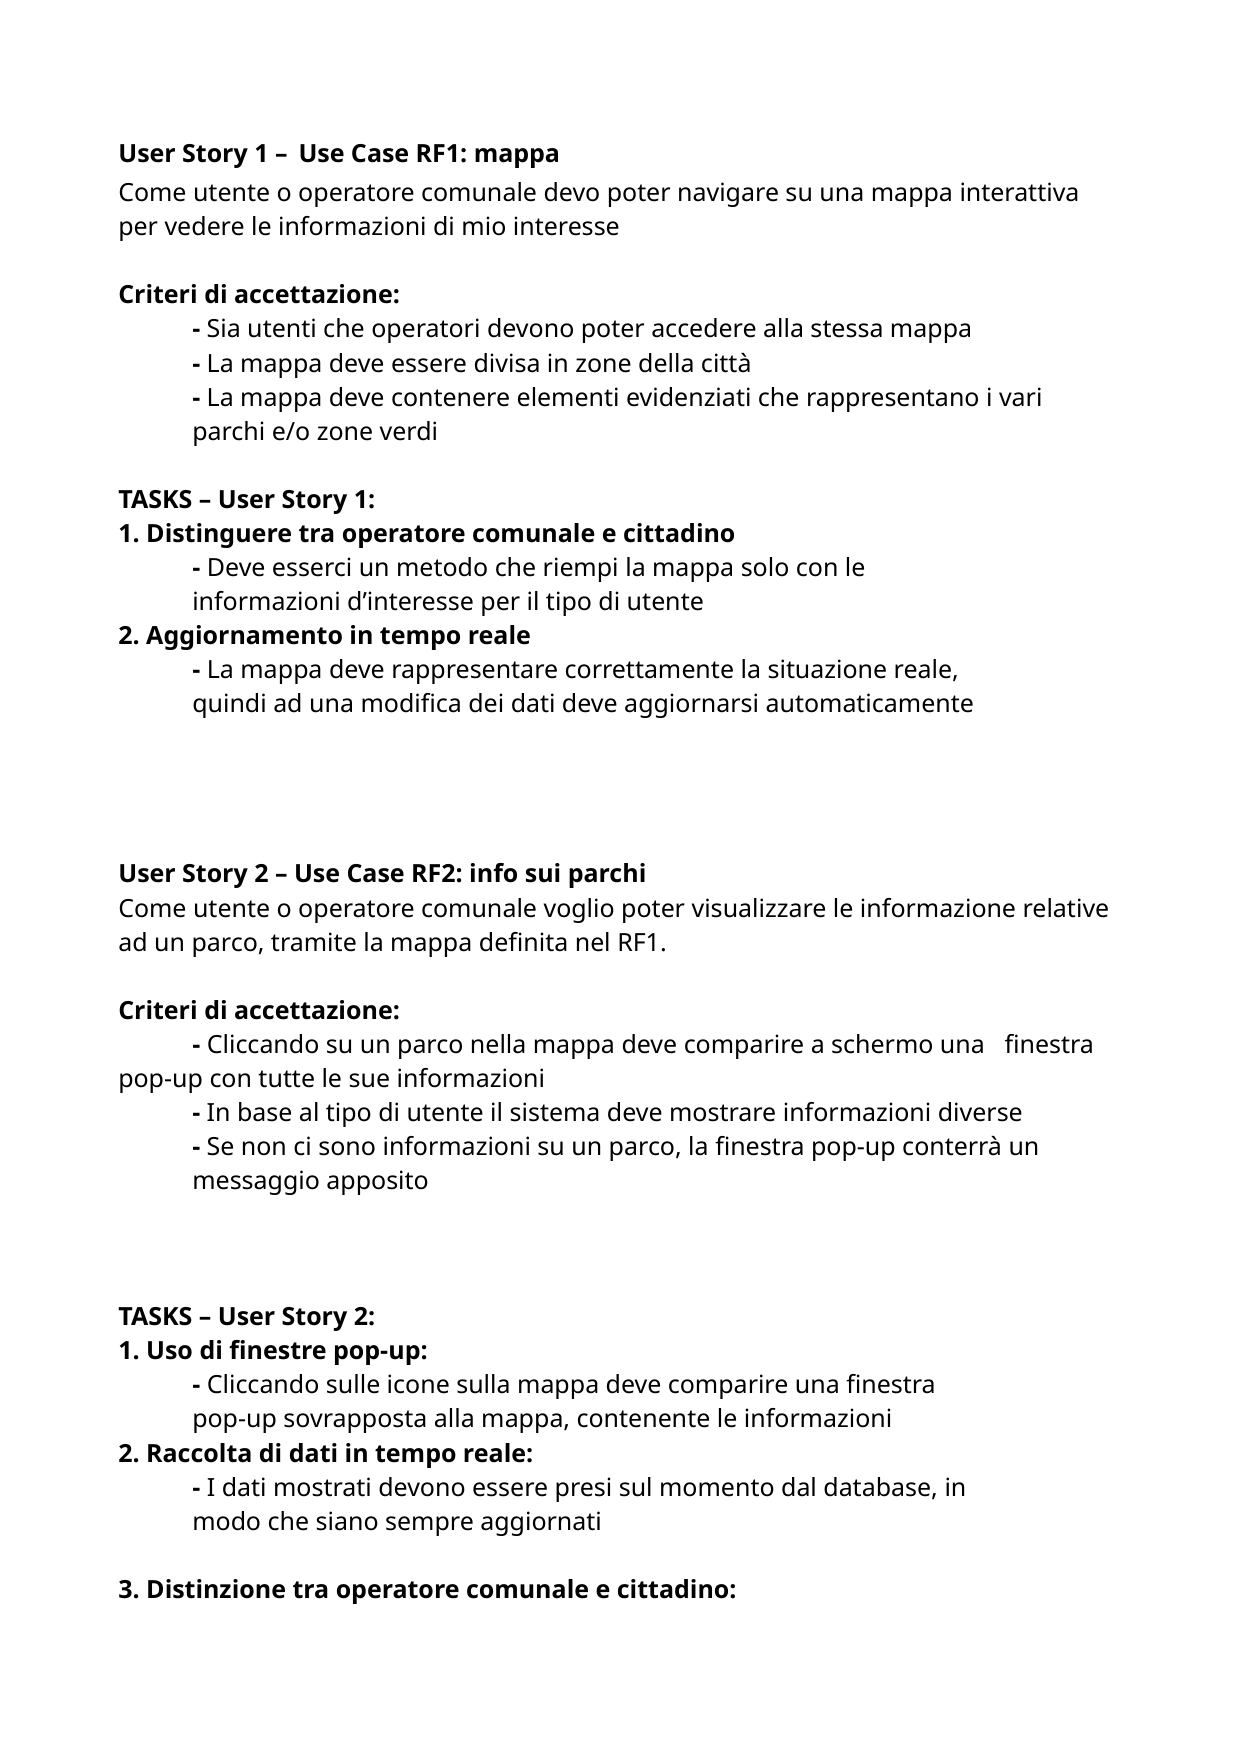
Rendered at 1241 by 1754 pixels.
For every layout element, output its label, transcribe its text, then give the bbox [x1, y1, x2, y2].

text TASKS – User Story 2: [118, 1299, 1122, 1333]
text 2. Aggiornamento in tempo reale [118, 618, 1122, 652]
text - Sia utenti che operatori devono poter accedere alla stessa mappa - La mappa deve essere divisa in zone della città [118, 311, 1122, 379]
text 3. Distinzione tra operatore comunale e cittadino: [118, 1571, 1122, 1606]
text Criteri di accettazione: [118, 992, 1122, 1026]
text User Story 1 – Use Case RF1: mappa [118, 118, 1122, 175]
text - Cliccando su un parco nella mappa deve comparire a schermo una finestra pop-up con tutte le sue informazioni [118, 1026, 1122, 1094]
text - La mappa deve rappresentare correttamente la situazione reale, quindi ad una modifica dei dati deve aggiornarsi automaticamente [118, 652, 1122, 720]
text - La mappa deve contenere elementi evidenziati che rappresentano i vari parchi e/o zone verdi [118, 379, 1122, 447]
text - I dati mostrati devono essere presi sul momento dal database, in modo che siano sempre aggiornati [118, 1469, 1122, 1537]
text 1. Distinguere tra operatore comunale e cittadino - Deve esserci un metodo che riempi la mappa solo con le informazioni d’interesse per il tipo di utente [118, 516, 1122, 618]
text - Se non ci sono informazioni su un parco, la finestra pop-up conterrà un messaggio apposito [118, 1129, 1122, 1197]
text User Story 2 – Use Case RF2: info sui parchi [118, 856, 1122, 890]
text 1. Uso di finestre pop-up: - Cliccando sulle icone sulla mappa deve comparire una finestra pop-up sovrapposta alla mappa, contenente le informazioni [118, 1333, 1122, 1435]
text TASKS – User Story 1: [118, 481, 1122, 516]
text Come utente o operatore comunale devo poter navigare su una mappa interattiva per vedere le informazioni di mio interesse Criteri di accettazione: [118, 175, 1122, 311]
text 2. Raccolta di dati in tempo reale: [118, 1435, 1122, 1469]
text - In base al tipo di utente il sistema deve mostrare informazioni diverse [118, 1094, 1122, 1129]
text Come utente o operatore comunale voglio poter visualizzare le informazione relative ad un parco, tramite la mappa definita nel RF1. [118, 890, 1122, 958]
